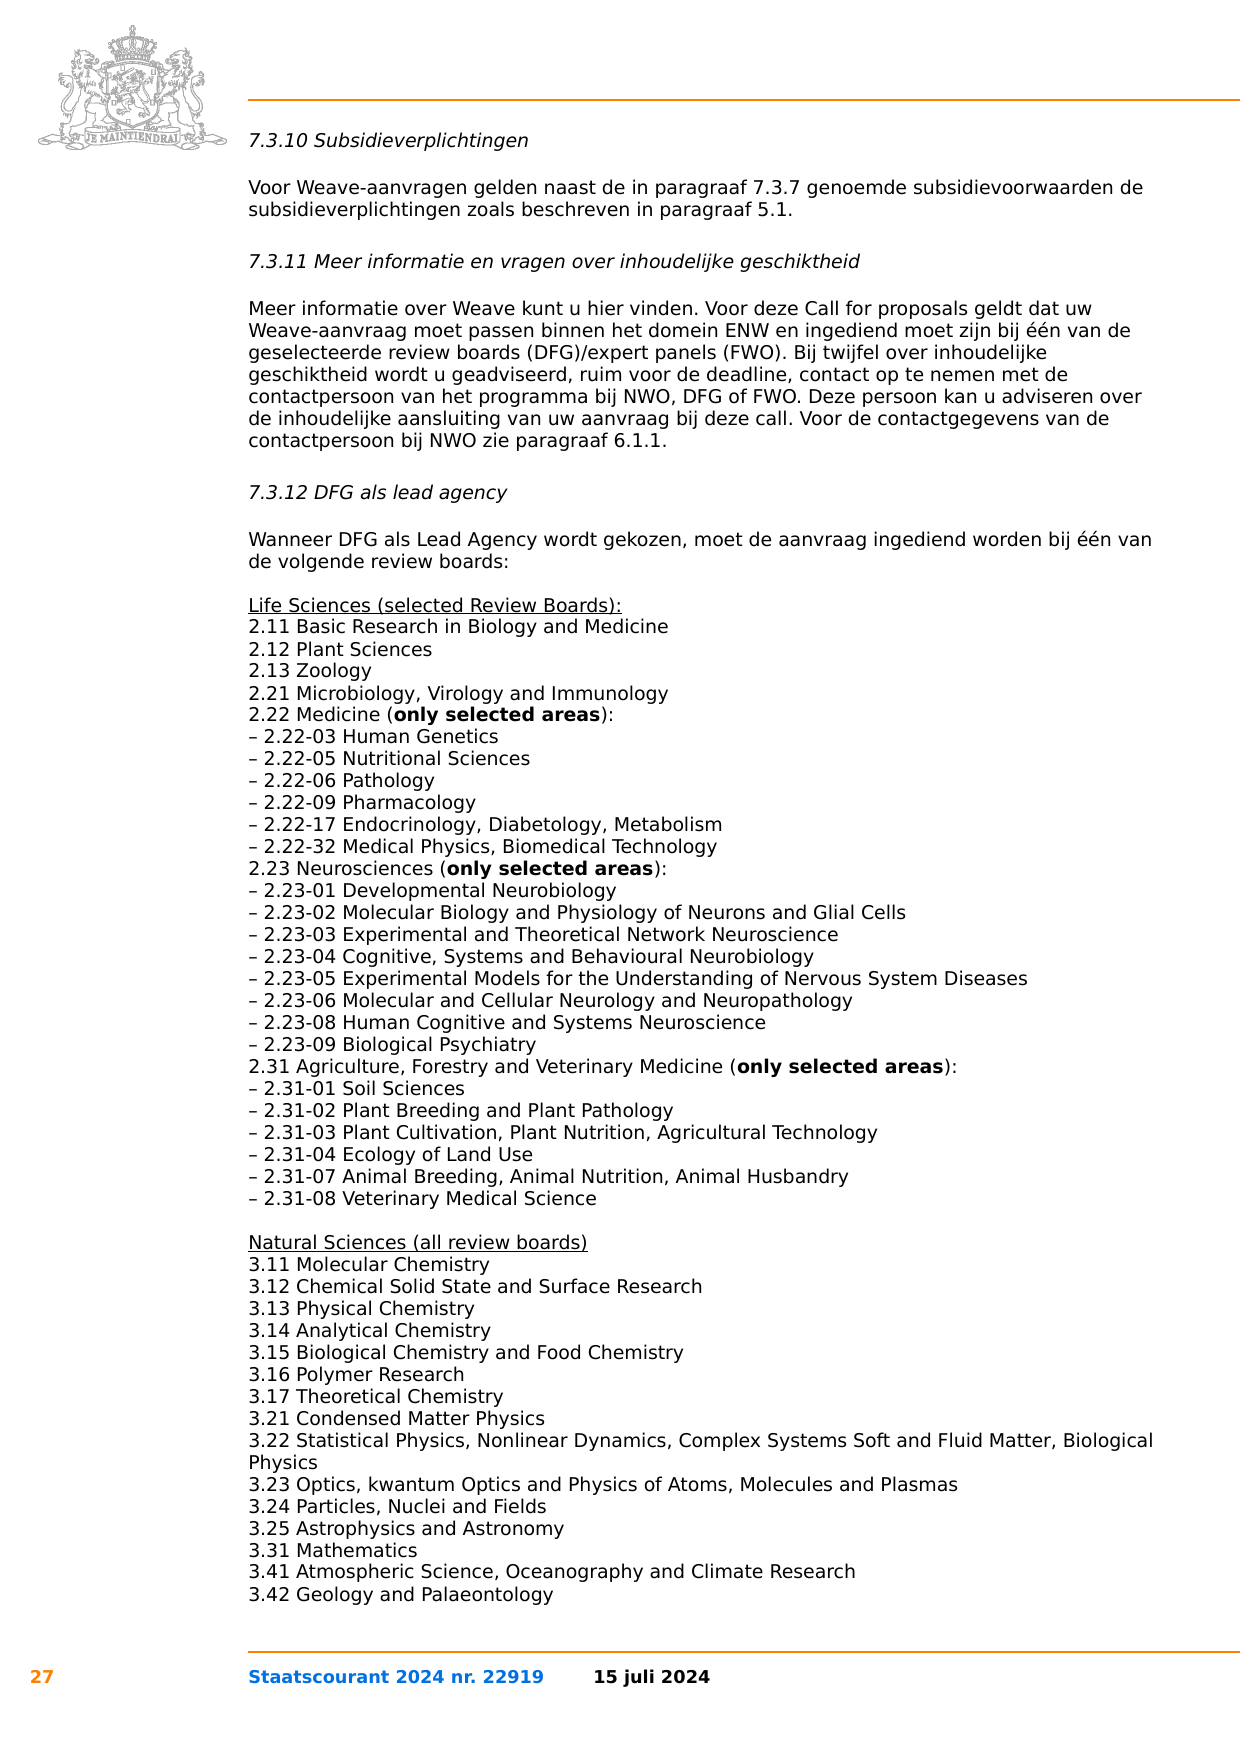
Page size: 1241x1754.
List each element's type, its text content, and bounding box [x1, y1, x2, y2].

text 3.15 Biological Chemistry and Food Chemistry [248, 1342, 1163, 1364]
text – 2.22-03 Human Genetics [248, 726, 1163, 748]
text 2.11 Basic Research in Biology and Medicine [248, 616, 1163, 638]
subtitle Natural Sciences (all review boards) [248, 1232, 1163, 1254]
text – 2.31-08 Veterinary Medical Science [248, 1188, 1163, 1210]
text – 2.23-05 Experimental Models for the Understanding of Nervous System Diseases [248, 968, 1163, 990]
text – 2.23-09 Biological Psychiatry [248, 1034, 1163, 1056]
text 2.23 Neurosciences (only selected areas): [248, 858, 1163, 880]
text – 2.31-04 Ecology of Land Use [248, 1144, 1163, 1166]
text Meer informatie over Weave kunt u hier vinden. Voor deze Call for proposals geldt dat uw Weave-aanvraag moet passen binnen het domein ENW en ingediend moet zijn bij één van de geselecteerde review boards (DFG)/expert panels (FWO). Bij twijfel over inhoudelijke geschiktheid wordt u geadviseerd, ruim voor de deadline, contact op te nemen met de contactpersoon van het programma bij NWO, DFG of FWO. Deze persoon kan u adviseren over de inhoudelijke aansluiting van uw aanvraag bij deze call. Voor de contactgegevens van de contactpersoon bij NWO zie paragraaf 6.1.1. [248, 298, 1163, 452]
text 3.23 Optics, kwantum Optics and Physics of Atoms, Molecules and Plasmas [248, 1473, 1163, 1496]
text 3.11 Molecular Chemistry [248, 1254, 1163, 1276]
text – 2.31-01 Soil Sciences [248, 1078, 1163, 1100]
text 3.21 Condensed Matter Physics [248, 1408, 1163, 1429]
text Life Sciences (selected Review Boards): [248, 594, 1163, 616]
subtitle 7.3.10 Subsidieverplichtingen [248, 130, 1163, 152]
text Voor Weave-aanvragen gelden naast de in paragraaf 7.3.7 genoemde subsidievoorwaarden de subsidieverplichtingen zoals beschreven in paragraaf 5.1. [248, 177, 1163, 221]
text – 2.23-02 Molecular Biology and Physiology of Neurons and Glial Cells [248, 902, 1163, 924]
subtitle 7.3.12 DFG als lead agency [248, 482, 1163, 504]
text 2.12 Plant Sciences [248, 638, 1163, 660]
text – 2.23-06 Molecular and Cellular Neurology and Neuropathology [248, 990, 1163, 1012]
text 3.31 Mathematics [248, 1539, 1163, 1561]
text – 2.23-01 Developmental Neurobiology [248, 880, 1163, 902]
text 3.17 Theoretical Chemistry [248, 1386, 1163, 1408]
text – 2.31-02 Plant Breeding and Plant Pathology [248, 1100, 1163, 1122]
text 3.13 Physical Chemistry [248, 1298, 1163, 1320]
text – 2.23-04 Cognitive, Systems and Behavioural Neurobiology [248, 946, 1163, 968]
text Wanneer DFG als Lead Agency wordt gekozen, moet de aanvraag ingediend worden bij één van de volgende review boards: [248, 529, 1163, 573]
text 3.42 Geology and Palaeontology [248, 1583, 1163, 1605]
text 3.14 Analytical Chemistry [248, 1320, 1163, 1342]
text 2.13 Zoology [248, 660, 1163, 682]
text – 2.22-05 Nutritional Sciences [248, 748, 1163, 770]
text – 2.23-03 Experimental and Theoretical Network Neuroscience [248, 924, 1163, 946]
text – 2.31-03 Plant Cultivation, Plant Nutrition, Agricultural Technology [248, 1122, 1163, 1144]
text – 2.23-08 Human Cognitive and Systems Neuroscience [248, 1012, 1163, 1034]
text 3.16 Polymer Research [248, 1364, 1163, 1386]
text – 2.22-06 Pathology [248, 770, 1163, 792]
text 3.41 Atmospheric Science, Oceanography and Climate Research [248, 1561, 1163, 1583]
subtitle 7.3.11 Meer informatie en vragen over inhoudelijke geschiktheid [248, 251, 1163, 273]
picture [38, 25, 227, 150]
text – 2.22-09 Pharmacology [248, 792, 1163, 814]
text 2.22 Medicine (only selected areas): [248, 704, 1163, 726]
text – 2.31-07 Animal Breeding, Animal Nutrition, Animal Husbandry [248, 1166, 1163, 1188]
text – 2.22-17 Endocrinology, Diabetology, Metabolism [248, 814, 1163, 836]
text 3.24 Particles, Nuclei and Fields [248, 1496, 1163, 1517]
text 3.12 Chemical Solid State and Surface Research [248, 1276, 1163, 1298]
text 2.31 Agriculture, Forestry and Veterinary Medicine (only selected areas): [248, 1056, 1163, 1078]
text 2.21 Microbiology, Virology and Immunology [248, 682, 1163, 704]
text 3.25 Astrophysics and Astronomy [248, 1517, 1163, 1539]
text 3.22 Statistical Physics, Nonlinear Dynamics, Complex Systems Soft and Fluid Matter, Biological Physics [248, 1429, 1163, 1473]
text – 2.22-32 Medical Physics, Biomedical Technology [248, 836, 1163, 858]
